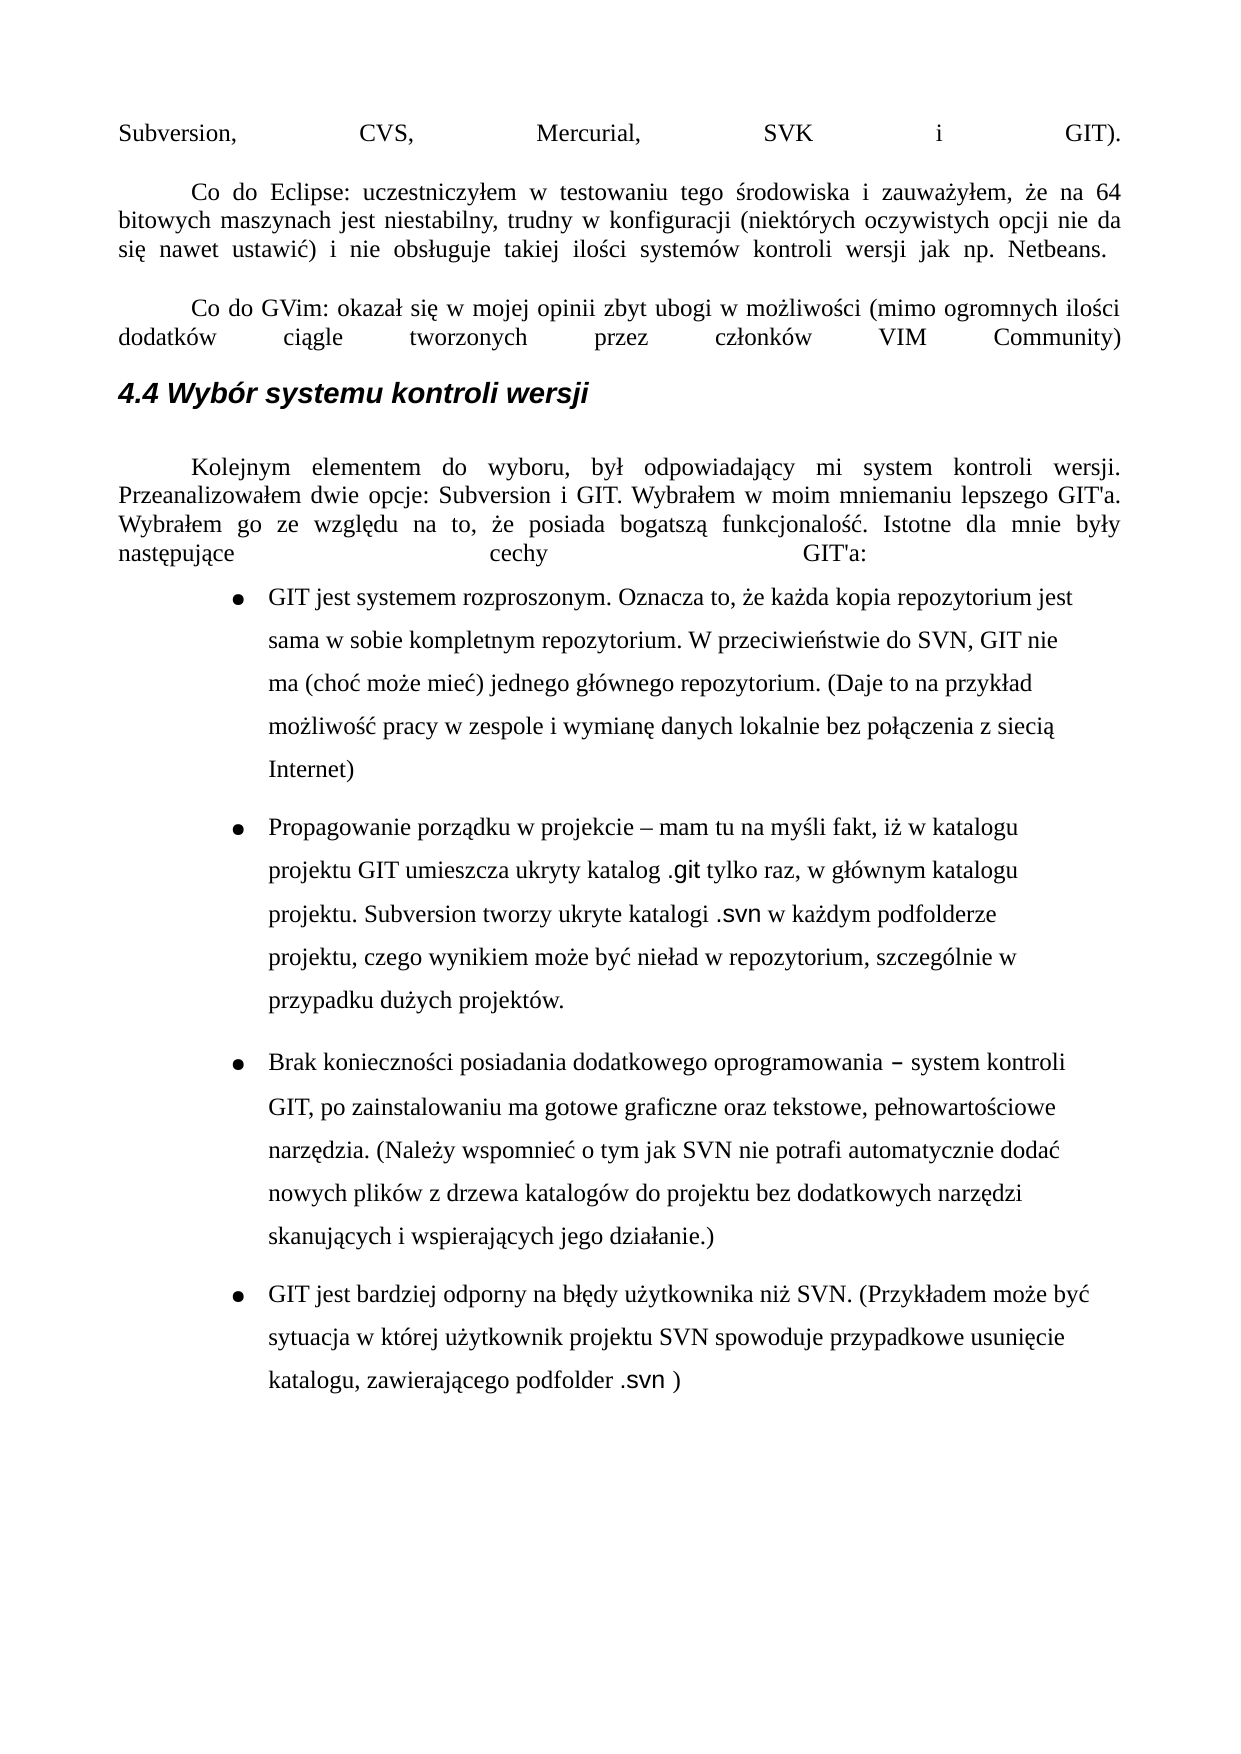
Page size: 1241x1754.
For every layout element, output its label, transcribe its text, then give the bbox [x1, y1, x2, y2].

text Subversion, CVS, Mercurial, SVK i GIT). [118, 118, 1122, 147]
text Co do Eclipse: uczestniczyłem w testowaniu tego środowiska i zauważyłem, że na 64 bitowych maszynach jest niestabilny, trudny w konfiguracji (niektórych oczywistych opcji nie da się nawet ustawić) i nie obsługuje takiej ilości systemów kontroli wersji jak np. Netbeans. [118, 177, 1122, 263]
subtitle 4.4 Wybór systemu kontroli wersji [118, 376, 1122, 409]
list Brak konieczności posiadania dodatkowego oprogramowania – system kontroli GIT, po zainstalowaniu ma gotowe graficzne oraz tekstowe, pełnowartościowe narzędzia. (Należy wspomnieć o tym jak SVN nie potrafi automatycznie dodać nowych plików z drzewa katalogów do projektu bez dodatkowych narzędzi skanujących i wspierających jego działanie.) [231, 1043, 1092, 1250]
list Propagowanie porządku w projekcie – mam tu na myśli fakt, iż w katalogu projektu GIT umieszcza ukryty katalog .git tylko raz, w głównym katalogu projektu. Subversion tworzy ukryte katalogi .svn w każdym podfolderze projektu, czego wynikiem może być nieład w repozytorium, szczególnie w przypadku dużych projektów. [231, 812, 1092, 1014]
list GIT jest bardziej odporny na błędy użytkownika niż SVN. (Przykładem może być sytuacja w której użytkownik projektu SVN spowoduje przypadkowe usunięcie katalogu, zawierającego podfolder .svn ) [231, 1279, 1092, 1394]
text Co do GVim: okazał się w mojej opinii zbyt ubogi w możliwości (mimo ogromnych ilości dodatków ciągle tworzonych przez członków VIM Community) [118, 293, 1122, 351]
list GIT jest systemem rozproszonym. Oznacza to, że każda kopia repozytorium jest sama w sobie kompletnym repozytorium. W przeciwieństwie do SVN, GIT nie ma (choć może mieć) jednego głównego repozytorium. (Daje to na przykład możliwość pracy w zespole i wymianę danych lokalnie bez połączenia z siecią Internet) [231, 582, 1092, 783]
text Kolejnym elementem do wyboru, był odpowiadający mi system kontroli wersji. Przeanalizowałem dwie opcje: Subversion i GIT. Wybrałem w moim mniemaniu lepszego GIT'a. Wybrałem go ze względu na to, że posiada bogatszą funkcjonalość. Istotne dla mnie były następujące cechy GIT'a: [118, 452, 1122, 567]
